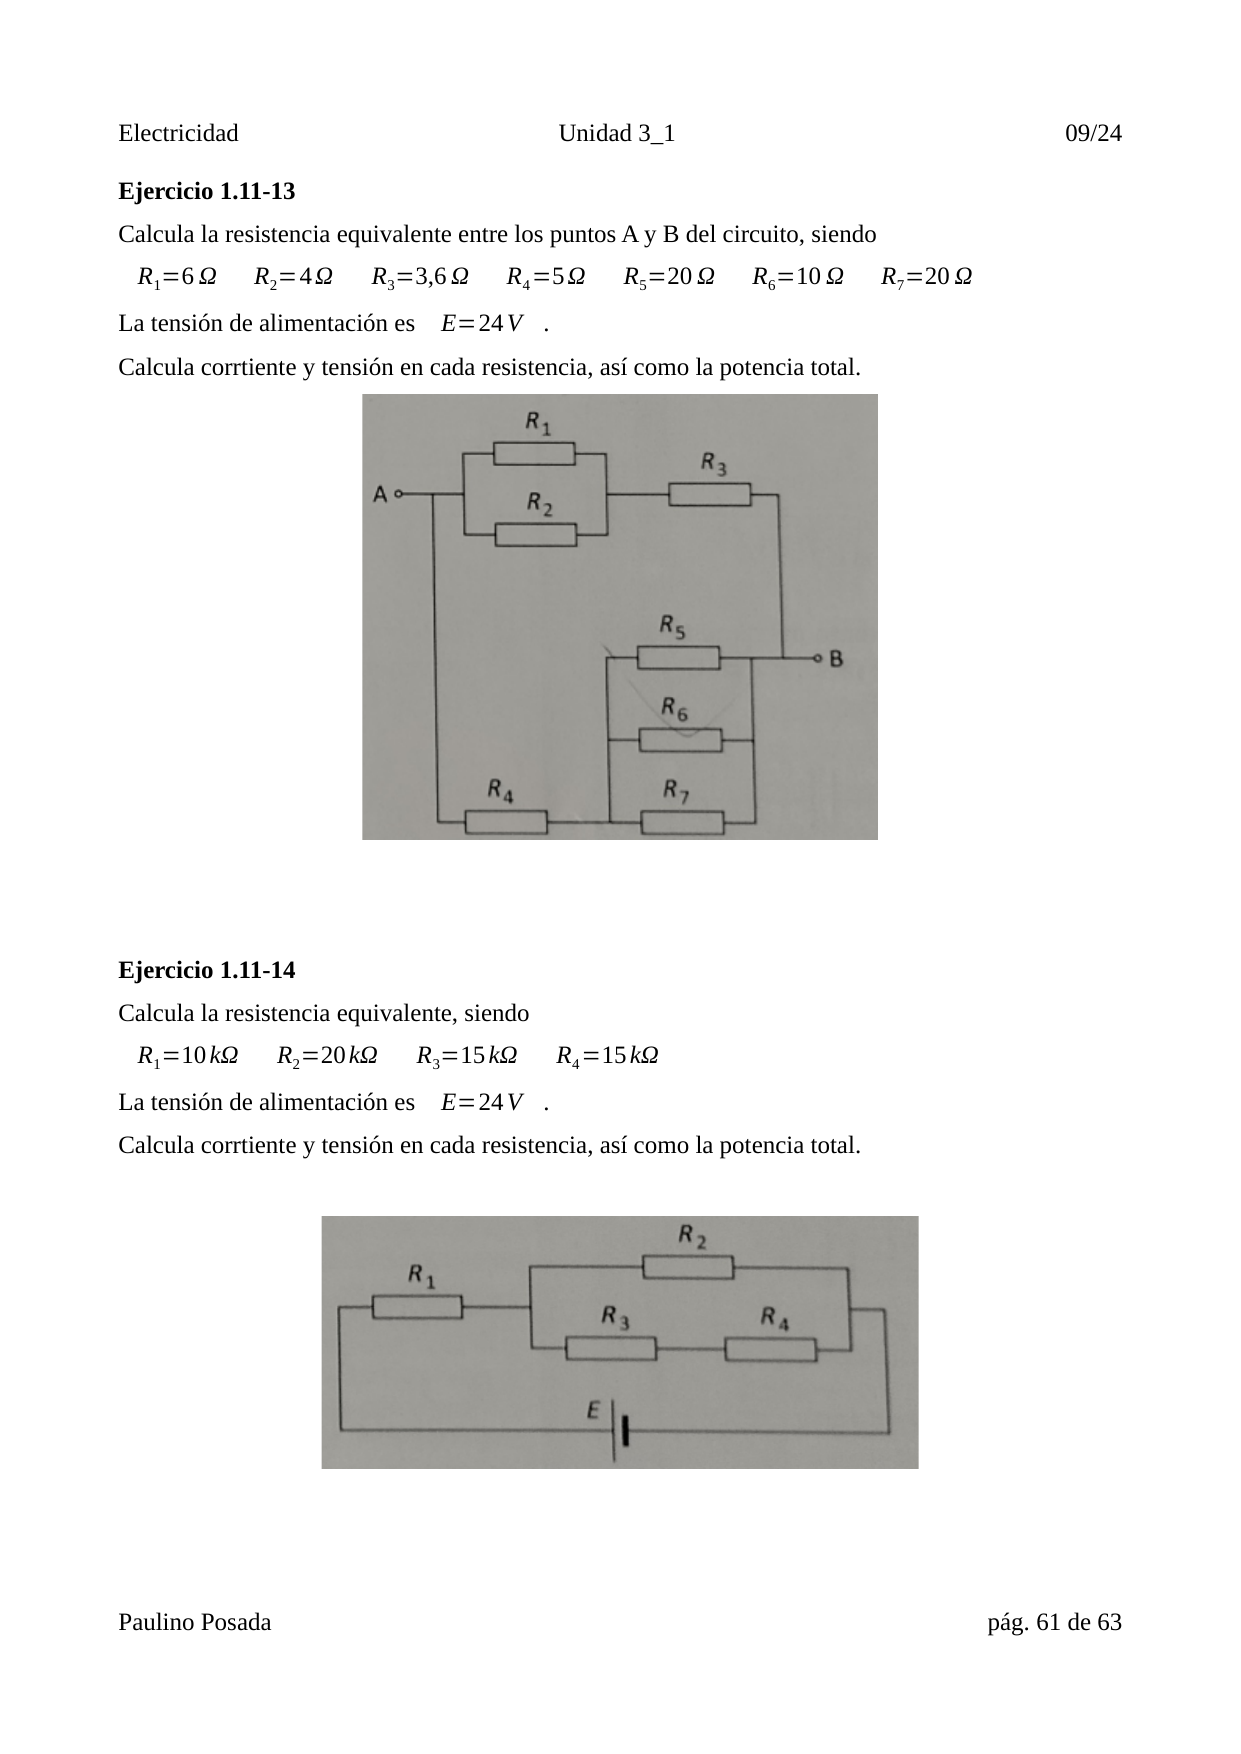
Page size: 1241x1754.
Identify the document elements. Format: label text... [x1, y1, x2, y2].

text Calcula corrtiente y tensión en cada resistencia, así como la potencia total. [118, 1131, 1122, 1159]
text La tensión de alimentación es . [118, 308, 1122, 337]
picture [321, 1216, 919, 1469]
text Calcula la resistencia equivalente, siendo [118, 998, 1122, 1027]
text La tensión de alimentación es . [118, 1087, 1122, 1116]
text Calcula la resistencia equivalente entre los puntos A y B del circuito, siendo [118, 219, 1122, 248]
text Ejercicio 1.11-13 [118, 176, 1122, 205]
text Calcula corrtiente y tensión en cada resistencia, así como la potencia total. [118, 352, 1122, 380]
text Ejercicio 1.11-14 [118, 955, 1122, 984]
picture [362, 394, 878, 840]
